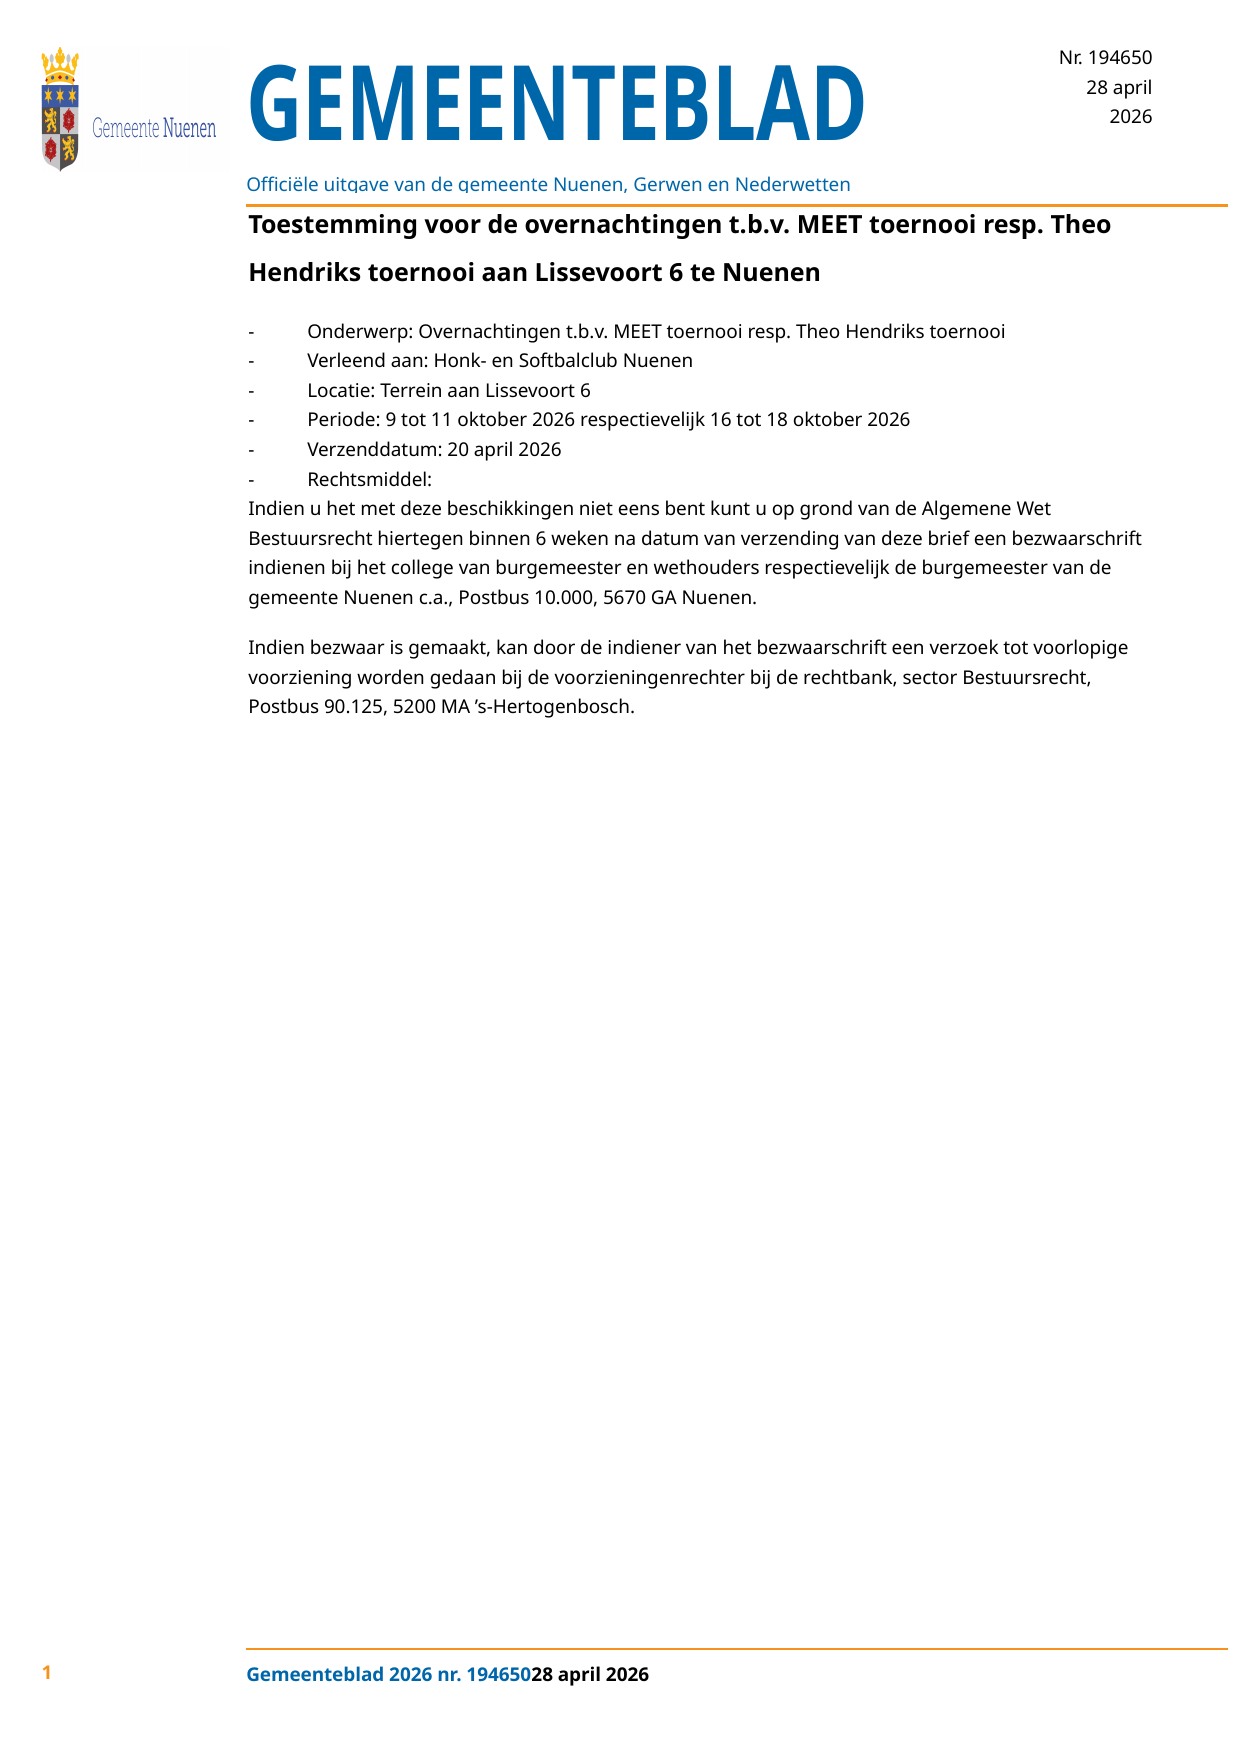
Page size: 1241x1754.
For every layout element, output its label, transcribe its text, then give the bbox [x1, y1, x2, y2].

text Indien bezwaar is gemaakt, kan door de indiener van het bezwaarschrift een verzoek tot voorlopige voorziening worden gedaan bij de voorzieningenrechter bij de rechtbank, sector Bestuursrecht, Postbus 90.125, 5200 MA ’s-Hertogenbosch. [248, 634, 1152, 719]
picture [41, 47, 231, 172]
list Rechtsmiddel: [248, 466, 1152, 492]
list Verzenddatum: 20 april 2026 [248, 436, 1152, 462]
list Locatie: Terrein aan Lissevoort 6 [248, 377, 1152, 403]
list Periode: 9 tot 11 oktober 2026 respectievelijk 16 tot 18 oktober 2026 [248, 407, 1152, 432]
text Toestemming voor de overnachtingen t.b.v. MEET toernooi resp. Theo Hendriks toernooi aan Lissevoort 6 te Nuenen [248, 207, 1152, 288]
list Verleend aan: Honk- en Softbalclub Nuenen [248, 347, 1152, 373]
list Onderwerp: Overnachtingen t.b.v. MEET toernooi resp. Theo Hendriks toernooi [248, 318, 1152, 344]
text Indien u het met deze beschikkingen niet eens bent kunt u op grond van de Algemene Wet Bestuursrecht hiertegen binnen 6 weken na datum van verzending van deze brief een bezwaarschrift indienen bij het college van burgemeester en wethouders respectievelijk de burgemeester van de gemeente Nuenen c.a., Postbus 10.000, 5670 GA Nuenen. [248, 495, 1152, 610]
